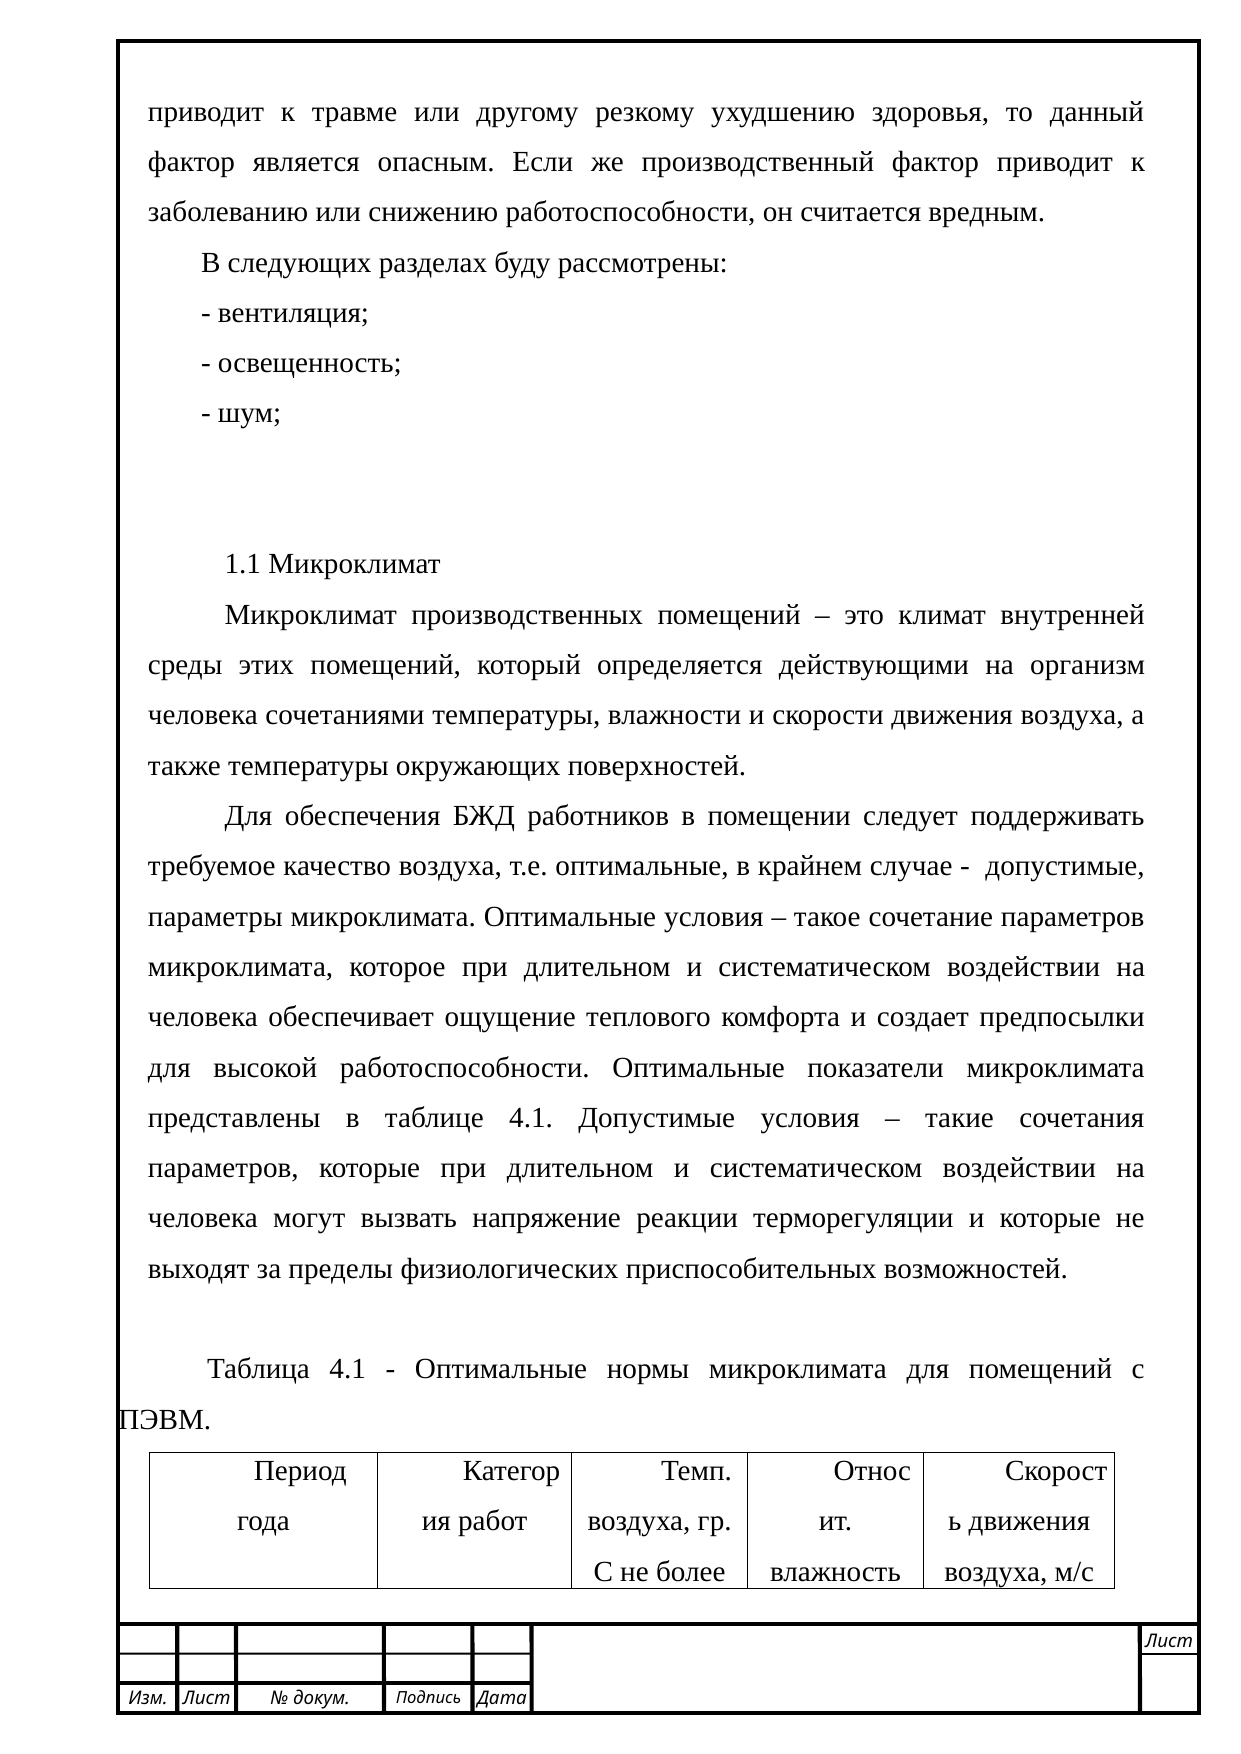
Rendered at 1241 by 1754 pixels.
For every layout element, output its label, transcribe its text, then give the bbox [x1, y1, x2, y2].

table_header Период года [150, 1453, 377, 1587]
text Таблица 4.1 - Оптимальные нормы микроклимата для помещений с ПЭВМ. [120, 1352, 1146, 1435]
table_header Темп. воздуха, гр. С не более [572, 1453, 747, 1587]
table_header Категория работ [378, 1453, 571, 1587]
text - вентиляция; [148, 295, 1146, 328]
table_header Относит. влажность [748, 1453, 923, 1587]
text - шум; [148, 396, 1146, 429]
text приводит к травме или другому резкому ухудшению здоровья, то данный фактор является опасным. Если же производственный фактор приводит к заболеванию или снижению работоспособности, он считается вредным. [148, 94, 1146, 228]
text Для обеспечения БЖД работников в помещении следует поддерживать требуемое качество воздуха, т.е. оптимальные, в крайнем случае - допустимые, параметры микроклимата. Оптимальные условия – такое сочетание параметров микроклимата, которое при длительном и систематическом воздействии на человека обеспечивает ощущение теплового комфорта и создает предпосылки для высокой работоспособности. Оптимальные показатели микроклимата представлены в таблице 4.1. Допустимые условия – такие сочетания параметров, которые при длительном и систематическом воздействии на человека могут вызвать напряжение реакции терморегуляции и которые не выходят за пределы физиологических приспособительных возможностей. [148, 798, 1146, 1284]
text В следующих разделах буду рассмотрены: [148, 245, 1146, 278]
text 1.1 Микроклимат [148, 547, 1146, 580]
text - освещенность; [148, 345, 1146, 379]
table_header Скорость движения воздуха, м/с [924, 1453, 1114, 1587]
text Микроклимат производственных помещений – это климат внутренней среды этих помещений, который определяется действующими на организм человека сочетаниями температуры, влажности и скорости движения воздуха, а также температуры окружающих поверхностей. [148, 597, 1146, 781]
